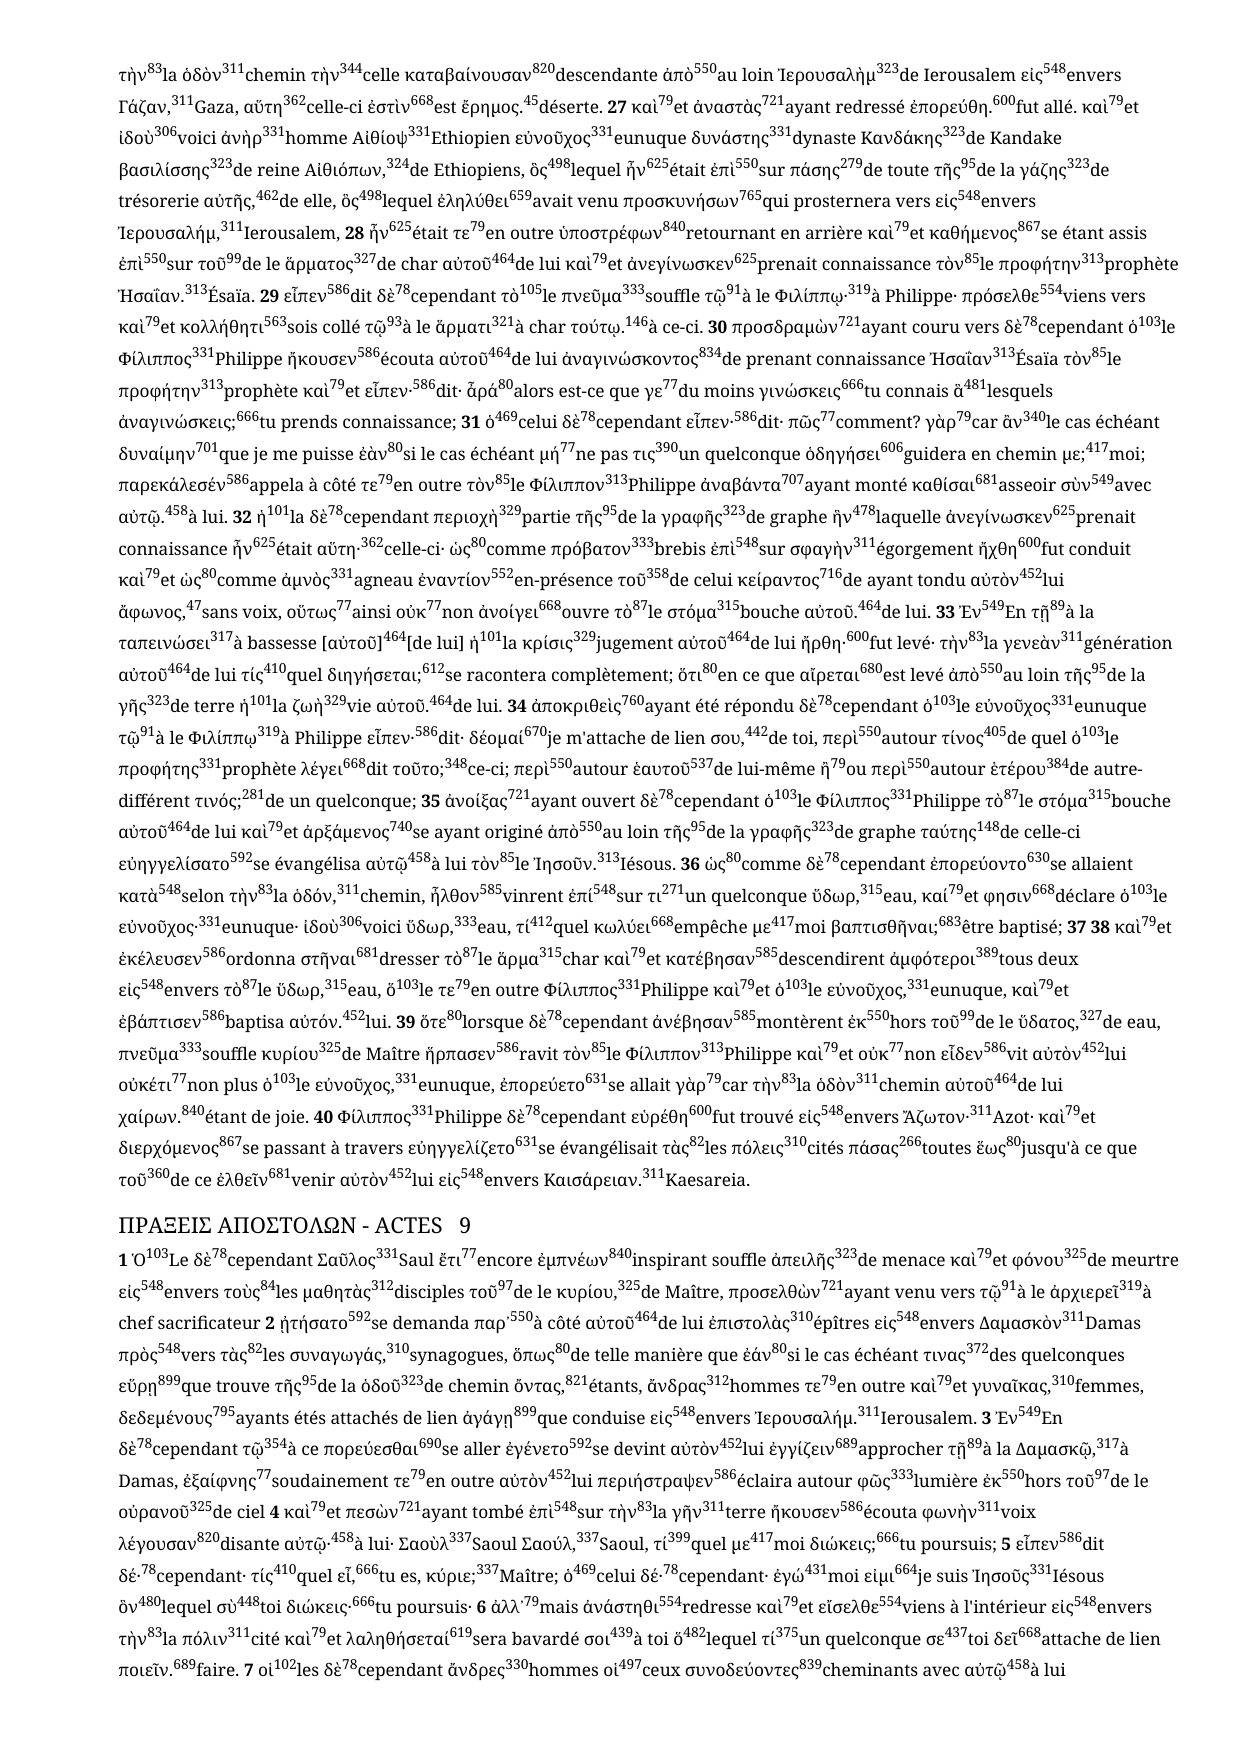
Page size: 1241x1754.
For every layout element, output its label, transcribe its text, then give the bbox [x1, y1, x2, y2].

text 1 Σαῦλος331Saul δὲ78cependant ἦν625était συνευδοκῶν840estimant en bien avec τῇ89à la ἀναιρέσει317à saisie de bas en haut αὐτοῦ.464de lui. Ἐγένετο592Se devint δὲ78cependant ἐν549en ἐκείνῃ142à celle-là τῇ89à la ἡμέρᾳ317à journée διωγμὸς331poursuite μέγας22grand ἐπὶ548sur τὴν83la ἐκκλησίαν311église τὴν478celle ἐν549en Ἱεροσολύμοις,320à Ierosolymas, πάντες389tous δὲ78cependant διεσπάρησαν599furent disséminé κατὰ548selon τὰς82les χώρας310régions τῆς95de la Ἰουδαίας323de Ioudaia καὶ79et Σαμαρείας323de Samareia πλὴν552toutefois τῶν96de les ἀποστόλων.324de envoyés. 2 συνεκόμισαν585portèrent soin ensemble δὲ78cependant τὸν85le Στέφανον313Stephanos ἄνδρες330hommes εὐλαβεῖς21précautionneux καὶ79et ἐποίησαν585firent κοπετὸν313bruit de lamentation μέγαν4grand ἐπ᾽549sur αὐτῷ.458à lui. 3 Σαῦλος331Saul δὲ78cependant ἐλυμαίνετο631se infestait τὴν83la ἐκκλησίαν311église κατὰ548selon τοὺς84les οἴκους312maisons εἰσπορευόμενος,867se allant à l'intérieur, σύρων840traînant τε79en outre ἄνδρας312hommes καὶ79et γυναῖκας310femmes παρεδίδου625transmettait εἰς548envers φυλακήν.311gardiennage. 4 Οἱ363Ceux μὲν79certes οὖν79donc διασπαρέντες759ayants étés disséminés διῆλθον585passèrent à travers εὐαγγελιζόμενοι866se évangélisants τὸν85le λόγον.313discours. 5 Φίλιππος331Philippe δὲ78cependant κατελθὼν721ayant venu de haut en bas εἰς548envers [τὴν]83[la] πόλιν311cité τῆς95de la Σαμαρείας323de Samareia ἐκήρυσσεν625annonçait αὐτοῖς457à eux τὸν85le Χριστόν.313Christ. 6 προσεῖχον624attenaient δὲ78cependant οἱ102les ὄχλοι330foules τοῖς353à ces λεγομένοις881à étants dits ὑπὸ550sous τοῦ97de le Φιλίππου325de Philippe ὁμοθυμαδὸν77en même fureur ἐν549en τῷ354à ce ἀκούειν689écouter αὐτοὺς451eux καὶ79et βλέπειν689regarder τὰ86les σημεῖα314signes ἃ481lesquels ἐποίει.625faisait. 7 πολλοὶ389nombreux γὰρ79car τῶν357de ceux ἐχόντων833de ayants πνεύματα314souffles ἀκάθαρτα5impurs βοῶντα823beuglants φωνῇ317à voix μεγάλῃ8à grande ἐξήρχοντο,630se sortaient, πολλοὶ389nombreux δὲ78cependant παραλελυμένοι812ayants étés paralysés καὶ79et χωλοὶ70boiteux ἐθεραπεύθησαν·599furent soigné· 8 ἐγένετο592se devint δὲ78cependant πολλὴ285nombreuse χαρὰ329joie ἐν549en τῇ89à la πόλει317à cité ἐκείνῃ.142à celle-là. 9 Ἀνὴρ331Homme δέ78cependant τις287un quelconque ὀνόματι321à nom Σίμων331Simon προϋπῆρχεν625subsistait auparavant ἐν549en τῇ89à la πόλει317à cité μαγεύων840faisant de la magie καὶ79et ἐξιστάνων840extasiant τὸ87le ἔθνος315ethnie τῆς95de la Σαμαρείας,323de Samareia, λέγων840disant εἶναί689être τινα373un quelconque ἑαυτὸν528lui-même μέγαν,53grand, 10 ᾧ486à lequel προσεῖχον624attenaient πάντες389tous ἀπὸ550au loin μικροῦ65de petit ἕως552jusqu'à ce que μεγάλου65de grand λέγοντες·839disants· οὗτός364celui-ci ἐστιν668est ἡ101la δύναμις329puissance τοῦ97de le θεοῦ325de Dieu ἡ362celle καλουμένη889étante appelée μεγάλη.45grande. 11 προσεῖχον624attenaient δὲ78cependant αὐτῷ458à lui διὰ548par le fait de τὸ348ce ἱκανῷ10à assez-important χρόνῳ319à temps ταῖς88à les μαγείαις316à magies ἐξεστακέναι686avoir extasié αὐτούς.451eux. 12 ὅτε80lorsque δὲ78cependant ἐπίστευσαν585crurent τῷ91à le Φιλίππῳ319à Philippe εὐαγγελιζομένῳ855à se évangélisant περὶ550autour τῆς95de la βασιλείας323de royauté τοῦ97de le θεοῦ325de Dieu καὶ79et τοῦ99de le ὀνόματος327de nom Ἰησοῦ325de Iésous Χριστοῦ,325de Christ, ἐβαπτίζοντο635étaient baptisé ἄνδρες330hommes τε79en outre καὶ79et γυναῖκες.328femmes. 13 ὁ103le δὲ78cependant Σίμων331Simon καὶ77aussi αὐτὸς542lui-même ἐπίστευσεν586crut καὶ79et βαπτισθεὶς760ayant été baptisé ἦν625était προσκαρτερῶν840endurant auprès τῷ91à le Φιλίππῳ,319à Philippe, θεωρῶν840observant τε79en outre σημεῖα314signes καὶ79et δυνάμεις310puissances μεγάλας1grandes γινομένας846se devenantes ἐξίστατο.631se extasiait. 14 Ἀκούσαντες720Ayants écoutés δὲ78cependant οἱ102les ἐν549en Ἱεροσολύμοις320à Ierosolymas ἀπόστολοι330envoyés ὅτι80en ce que δέδεκται648s'a accepté ἡ101la Σαμάρεια329Samareia τὸν85le λόγον313discours τοῦ97de le θεοῦ,325de Dieu, ἀπέστειλαν585envoyèrent πρὸς548vers αὐτοὺς451eux Πέτρον313Pierre καὶ79et Ἰωάννην,313Ioannes, 15 οἵτινες497lesquels des quelconques καταβάντες720ayants descendus προσηύξαντο591se prièrent περὶ550autour αὐτῶν463de eux ὅπως80de telle manière que λάβωσιν898que prennent πνεῦμα315souffle ἅγιον·6saint· 16 οὐδέπω77non cependant encore γὰρ79car ἦν625était ἐπ᾽549sur οὐδενὶ378à aucun αὐτῶν463de eux ἐπιπεπτωκός,785ayant tombé dessus, μόνον77seulement δὲ78cependant βεβαπτισμένοι812ayants étés baptisés ὑπῆρχον624subsistaient εἰς548envers τὸ87le ὄνομα315nom τοῦ97de le κυρίου325de Maître Ἰησοῦ.325de Iésous. 17 τότε77alors ἐπετίθεσαν624surposaient τὰς242les χεῖρας310mains ἐπ᾽548sur αὐτοὺς451eux καὶ79et ἐλάμβανον624prenaient πνεῦμα315souffle ἅγιον.6saint. 18 Ἰδὼν721Ayant vu δὲ78cependant ὁ103le Σίμων331Simon ὅτι80en ce que διὰ550par τῆς95de la ἐπιθέσεως323de surposition τῶν94de les χειρῶν322de mains τῶν96de les ἀποστόλων324de envoyés δίδοται680est donné τὸ105le πνεῦμα,333souffle, προσήνεγκεν586apporta αὐτοῖς457à eux χρήματα314choses de besoins 19 λέγων·840disant· δότε553donnez κἀμοὶ420à et moi τὴν83la ἐξουσίαν311autorité ταύτην136celle-ci ἵνα80afin que ᾧ486à lequel ἐὰν340si le cas échéant ἐπιθῶ895que je surpose τὰς242les χεῖρας310mains λαμβάνῃ921que prenne πνεῦμα315souffle ἅγιον.6saint. 20 Πέτρος331Pierre δὲ78cependant εἶπεν586dit πρὸς548vers αὐτόν·452lui· τὸ105le ἀργύριόν333objet d'argent σου442de toi σὺν549avec σοὶ439à toi εἴη700que soit εἰς548envers ἀπώλειαν311perte complète ὅτι80en ce que τὴν83la δωρεὰν311gratification τοῦ97de le θεοῦ325de Dieu ἐνόμισας584tu fis loi διὰ550par χρημάτων326de choses de besoins κτᾶσθαι·690se acquérir· 21 οὐκ77non ἔστιν668est σοι439à toi μερὶς329portion οὐδὲ79non cependant κλῆρος331lot ἐν549en τῷ91à le λόγῳ319à discours τούτῳ,144à celui-ci, ἡ101la γὰρ79car καρδία329coeur σου442de toi οὐκ77non ἔστιν668est εὐθεῖα45directe ἔναντι552en-face τοῦ97de le θεοῦ.325de Dieu. 22 μετανόησον554transintellige οὖν79donc ἀπὸ550au loin τῆς95de la κακίας323de malice σου442de toi ταύτης356de celle-ci καὶ79et δεήθητι563sois attaché de lien τοῦ97de le κυρίου,325de Maître, εἰ340si ἄρα77par conséquent ἀφεθήσεταί619sera abandonné σοι439à toi ἡ101la ἐπίνοια329sur-intelligence τῆς95de la καρδίας323de coeur σου,442de toi, 23 εἰς548envers γὰρ79car χολὴν311bile πικρίας323de amertume καὶ79et σύνδεσμον313lien commun ἀδικίας323de injustice ὁρῶ664je vois σε437toi ὄντα.822étant. 24 ἀποκριθεὶς760ayant été répondu δὲ78cependant ὁ103le Σίμων331Simon εἶπεν·586dit· δεήθητε562soyez attachés de lien ὑμεῖς447vous ὑπὲρ550au-dessus ἐμοῦ424de moi πρὸς548vers τὸν85le κύριον313Maître ὅπως80de telle manière que μηδὲν392pas un ἐπέλθῃ899que vienne sur ἐπ᾽548sur ἐμὲ417moi ὧν493de lesquels εἰρήκατε.639vous avez dit. 25 Οἱ468Ceux μὲν340certes οὖν79donc διαμαρτυράμενοι739se ayants passés témoignage καὶ79et λαλήσαντες720ayants bavardés τὸν85le λόγον313discours τοῦ97de le κυρίου325de Maître ὑπέστρεφον624retournaient en arrière εἰς548envers Ἱεροσόλυμα,314Ierosolymas, πολλάς266nombreuses τε79en outre κώμας310villages τῶν96de les Σαμαριτῶν324de Samaritains εὐηγγελίζοντο.630se évangélisaient. 26 Ἄγγελος331Messager δὲ78cependant κυρίου325de Maître ἐλάλησεν586bavarda πρὸς548vers Φίλιππον313Philippe λέγων·840disant· ἀνάστηθι554redresse καὶ79et πορεύου574te va κατὰ548selon μεσημβρίαν311midi ἐπὶ548sur τὴν83la ὁδὸν311chemin τὴν344celle καταβαίνουσαν820descendante ἀπὸ550au loin Ἰερουσαλὴμ323de Ierousalem εἰς548envers Γάζαν,311Gaza, αὕτη362celle-ci ἐστὶν668est ἔρημος.45déserte. 27 καὶ79et ἀναστὰς721ayant redressé ἐπορεύθη.600fut allé. καὶ79et ἰδοὺ306voici ἀνὴρ331homme Αἰθίοψ331Ethiopien εὐνοῦχος331eunuque δυνάστης331dynaste Κανδάκης323de Kandake βασιλίσσης323de reine Αἰθιόπων,324de Ethiopiens, ὃς498lequel ἦν625était ἐπὶ550sur πάσης279de toute τῆς95de la γάζης323de trésorerie αὐτῆς,462de elle, ὃς498lequel ἐληλύθει659avait venu προσκυνήσων765qui prosternera vers εἰς548envers Ἰερουσαλήμ,311Ierousalem, 28 ἦν625était τε79en outre ὑποστρέφων840retournant en arrière καὶ79et καθήμενος867se étant assis ἐπὶ550sur τοῦ99de le ἅρματος327de char αὐτοῦ464de lui καὶ79et ἀνεγίνωσκεν625prenait connaissance τὸν85le προφήτην313prophète Ἠσαΐαν.313Ésaïa. 29 εἶπεν586dit δὲ78cependant τὸ105le πνεῦμα333souffle τῷ91à le Φιλίππῳ·319à Philippe· πρόσελθε554viens vers καὶ79et κολλήθητι563sois collé τῷ93à le ἅρματι321à char τούτῳ.146à ce-ci. 30 προσδραμὼν721ayant couru vers δὲ78cependant ὁ103le Φίλιππος331Philippe ἤκουσεν586écouta αὐτοῦ464de lui ἀναγινώσκοντος834de prenant connaissance Ἠσαΐαν313Ésaïa τὸν85le προφήτην313prophète καὶ79et εἶπεν·586dit· ἆρά80alors est-ce que γε77du moins γινώσκεις666tu connais ἃ481lesquels ἀναγινώσκεις;666tu prends connaissance; 31 ὁ469celui δὲ78cependant εἶπεν·586dit· πῶς77comment? γὰρ79car ἂν340le cas échéant δυναίμην701que je me puisse ἐὰν80si le cas échéant μή77ne pas τις390un quelconque ὁδηγήσει606guidera en chemin με;417moi; παρεκάλεσέν586appela à côté τε79en outre τὸν85le Φίλιππον313Philippe ἀναβάντα707ayant monté καθίσαι681asseoir σὺν549avec αὐτῷ.458à lui. 32 ἡ101la δὲ78cependant περιοχὴ329partie τῆς95de la γραφῆς323de graphe ἣν478laquelle ἀνεγίνωσκεν625prenait connaissance ἦν625était αὕτη·362celle-ci· ὡς80comme πρόβατον333brebis ἐπὶ548sur σφαγὴν311égorgement ἤχθη600fut conduit καὶ79et ὡς80comme ἀμνὸς331agneau ἐναντίον552en-présence τοῦ358de celui κείραντος716de ayant tondu αὐτὸν452lui ἄφωνος,47sans voix, οὕτως77ainsi οὐκ77non ἀνοίγει668ouvre τὸ87le στόμα315bouche αὐτοῦ.464de lui. 33 Ἐν549En τῇ89à la ταπεινώσει317à bassesse [αὐτοῦ]464[de lui] ἡ101la κρίσις329jugement αὐτοῦ464de lui ἤρθη·600fut levé· τὴν83la γενεὰν311génération αὐτοῦ464de lui τίς410quel διηγήσεται;612se racontera complètement; ὅτι80en ce que αἴρεται680est levé ἀπὸ550au loin τῆς95de la γῆς323de terre ἡ101la ζωὴ329vie αὐτοῦ.464de lui. 34 ἀποκριθεὶς760ayant été répondu δὲ78cependant ὁ103le εὐνοῦχος331eunuque τῷ91à le Φιλίππῳ319à Philippe εἶπεν·586dit· δέομαί670je m'attache de lien σου,442de toi, περὶ550autour τίνος405de quel ὁ103le προφήτης331prophète λέγει668dit τοῦτο;348ce-ci; περὶ550autour ἑαυτοῦ537de lui-même ἢ79ou περὶ550autour ἑτέρου384de autre-différent τινός;281de un quelconque; 35 ἀνοίξας721ayant ouvert δὲ78cependant ὁ103le Φίλιππος331Philippe τὸ87le στόμα315bouche αὐτοῦ464de lui καὶ79et ἀρξάμενος740se ayant originé ἀπὸ550au loin τῆς95de la γραφῆς323de graphe ταύτης148de celle-ci εὐηγγελίσατο592se évangélisa αὐτῷ458à lui τὸν85le Ἰησοῦν.313Iésous. 36 ὡς80comme δὲ78cependant ἐπορεύοντο630se allaient κατὰ548selon τὴν83la ὁδόν,311chemin, ἦλθον585vinrent ἐπί548sur τι271un quelconque ὕδωρ,315eau, καί79et φησιν668déclare ὁ103le εὐνοῦχος·331eunuque· ἰδοὺ306voici ὕδωρ,333eau, τί412quel κωλύει668empêche με417moi βαπτισθῆναι;683être baptisé; 37 38 καὶ79et ἐκέλευσεν586ordonna στῆναι681dresser τὸ87le ἅρμα315char καὶ79et κατέβησαν585descendirent ἀμφότεροι389tous deux εἰς548envers τὸ87le ὕδωρ,315eau, ὅ103le τε79en outre Φίλιππος331Philippe καὶ79et ὁ103le εὐνοῦχος,331eunuque, καὶ79et ἐβάπτισεν586baptisa αὐτόν.452lui. 39 ὅτε80lorsque δὲ78cependant ἀνέβησαν585montèrent ἐκ550hors τοῦ99de le ὕδατος,327de eau, πνεῦμα333souffle κυρίου325de Maître ἥρπασεν586ravit τὸν85le Φίλιππον313Philippe καὶ79et οὐκ77non εἶδεν586vit αὐτὸν452lui οὐκέτι77non plus ὁ103le εὐνοῦχος,331eunuque, ἐπορεύετο631se allait γὰρ79car τὴν83la ὁδὸν311chemin αὐτοῦ464de lui χαίρων.840étant de joie. 40 Φίλιππος331Philippe δὲ78cependant εὑρέθη600fut trouvé εἰς548envers Ἄζωτον·311Azot· καὶ79et διερχόμενος867se passant à travers εὐηγγελίζετο631se évangélisait τὰς82les πόλεις310cités πάσας266toutes ἕως80jusqu'à ce que τοῦ360de ce ἐλθεῖν681venir αὐτὸν452lui εἰς548envers Καισάρειαν.311Kaesareia. [118, 59, 1181, 1191]
text ΠΡΑΞΕΙΣ ΑΠΟΣΤΟΛΩΝ - ACTES 9 [118, 1210, 1181, 1240]
text 1 Ὁ103Le δὲ78cependant Σαῦλος331Saul ἔτι77encore ἐμπνέων840inspirant souffle ἀπειλῆς323de menace καὶ79et φόνου325de meurtre εἰς548envers τοὺς84les μαθητὰς312disciples τοῦ97de le κυρίου,325de Maître, προσελθὼν721ayant venu vers τῷ91à le ἀρχιερεῖ319à chef sacrificateur 2 ᾐτήσατο592se demanda παρ᾽550à côté αὐτοῦ464de lui ἐπιστολὰς310épîtres εἰς548envers Δαμασκὸν311Damas πρὸς548vers τὰς82les συναγωγάς,310synagogues, ὅπως80de telle manière que ἐάν80si le cas échéant τινας372des quelconques εὕρῃ899que trouve τῆς95de la ὁδοῦ323de chemin ὄντας,821étants, ἄνδρας312hommes τε79en outre καὶ79et γυναῖκας,310femmes, δεδεμένους795ayants étés attachés de lien ἀγάγῃ899que conduise εἰς548envers Ἰερουσαλήμ.311Ierousalem. 3 Ἐν549En δὲ78cependant τῷ354à ce πορεύεσθαι690se aller ἐγένετο592se devint αὐτὸν452lui ἐγγίζειν689approcher τῇ89à la Δαμασκῷ,317à Damas, ἐξαίφνης77soudainement τε79en outre αὐτὸν452lui περιήστραψεν586éclaira autour φῶς333lumière ἐκ550hors τοῦ97de le οὐρανοῦ325de ciel 4 καὶ79et πεσὼν721ayant tombé ἐπὶ548sur τὴν83la γῆν311terre ἤκουσεν586écouta φωνὴν311voix λέγουσαν820disante αὐτῷ·458à lui· Σαοὺλ337Saoul Σαούλ,337Saoul, τί399quel με417moi διώκεις;666tu poursuis; 5 εἶπεν586dit δέ·78cependant· τίς410quel εἶ,666tu es, κύριε;337Maître; ὁ469celui δέ·78cependant· ἐγώ431moi εἰμι664je suis Ἰησοῦς331Iésous ὃν480lequel σὺ448toi διώκεις·666tu poursuis· 6 ἀλλ᾽79mais ἀνάστηθι554redresse καὶ79et εἴσελθε554viens à l'intérieur εἰς548envers τὴν83la πόλιν311cité καὶ79et λαληθήσεταί619sera bavardé σοι439à toi ὅ482lequel τί375un quelconque σε437toi δεῖ668attache de lien ποιεῖν.689faire. 7 οἱ102les δὲ78cependant ἄνδρες330hommes οἱ497ceux συνοδεύοντες839cheminants avec αὐτῷ458à lui εἱστήκεισαν658avaient dressé ἐνεοί,70muets, ἀκούοντες839écoutants μὲν79certes τῆς95de la φωνῆς323de voix μηδένα373pas un δὲ78cependant θεωροῦντες.839observants. 8 ἠγέρθη600fut éveillé δὲ78cependant Σαῦλος331Saul ἀπὸ550au loin τῆς95de la γῆς,323de terre, ἀνεῳγμένων806de ayants étés ouverts δὲ78cependant τῶν96de les ὀφθαλμῶν324de yeux αὐτοῦ464de lui οὐδὲν375aucun ἔβλεπεν·625regardait· χειραγωγοῦντες839menants en main δὲ78cependant αὐτὸν452lui εἰσήγαγον585conduisirent à l'intérieur εἰς548envers Δαμασκόν.311Damas. 9 καὶ79et ἦν625était ἡμέρας310journées τρεῖς176trois μὴ77ne pas βλέπων840regardant καὶ79et οὐκ77non ἔφαγεν586mangea οὐδὲ79non cependant ἔπιεν.586but. 10 Ἦν625Était δέ78cependant τις287un quelconque μαθητὴς331disciple ἐν549en Δαμασκῷ317à Damas ὀνόματι321à nom Ἁνανίας,331Ananias, καὶ79et εἶπεν586dit πρὸς548vers αὐτὸν452lui ἐν549en ὁράματι321à vision ὁ103le κύριος·331Maître· Ἁνανία.337Ananias. ὁ469celui δὲ78cependant εἶπεν·586dit· ἰδοὺ306voici ἐγώ,431moi, κύριε.337Maître. 11 ὁ103le δὲ78cependant κύριος331Maître πρὸς548vers αὐτόν·452lui· ἀναστὰς721ayant redressé πορεύθητι563sois allé ἐπὶ548sur τὴν83la ῥύμην311rue τὴν344celle καλουμένην873étante appelée Εὐθεῖαν30Directe καὶ79et ζήτησον554cherche ἐν549en οἰκίᾳ317à maison d'habitation Ἰούδα325de Iouda Σαῦλον313Saul ὀνόματι321à nom Ταρσέα·313De Tarse· ἰδοὺ306voici γὰρ79car προσεύχεται674se prie 12 καὶ79et εἶδεν586vit ἄνδρα313homme [ἐν549[en ὁράματι]321à vision] Ἁνανίαν313Ananias ὀνόματι321à nom εἰσελθόντα707ayant venu à l'intérieur καὶ79et ἐπιθέντα707ayant surposé αὐτῷ458à lui [τὰς]242[les] χεῖρας310mains ὅπως80de telle manière que ἀναβλέψῃ.899que regarde de bas en haut. 13 ἀπεκρίθη600fut répondu δὲ78cependant Ἁνανίας·331Ananias· κύριε,337Maître, ἤκουσα582j'écoutai ἀπὸ550au loin πολλῶν383de nombreux περὶ550autour τοῦ97de le ἀνδρὸς325de homme τούτου150de celui-ci ὅσα296autant lesquels κακὰ54malicieux τοῖς90à les ἁγίοις58à saints σου442de toi ἐποίησεν586fit ἐν549en Ἰερουσαλήμ·317à Ierousalem· 14 καὶ79et ὧδε77ici ἔχει668a ἐξουσίαν311autorité παρὰ550à côté τῶν96de les ἀρχιερέων324de chefs sacrificateurs δῆσαι681attacher de lien πάντας372tous τοὺς345ceux ἐπικαλουμένους848se surnommants τὸ87le ὄνομά315nom σου.442de toi. 15 εἶπεν586dit δὲ78cependant πρὸς548vers αὐτὸν452lui ὁ103le κύριος·331Maître· πορεύου,574te va, ὅτι80en ce que σκεῦος333ustensile ἐκλογῆς323de élection ἐστίν668est μοι420à moi οὗτος364celui-ci τοῦ360de ce βαστάσαι681mettre en charge τὸ87le ὄνομά315nom μου424de moi ἐνώπιον552en devant ἐθνῶν326de ethnies τε79en outre καὶ77aussi βασιλέων324de rois υἱῶν324de fils τε79en outre Ἰσραήλ·325de Israël· 16 ἐγὼ431moi γὰρ79car ὑποδείξω602je montrerai en dessous αὐτῷ458à lui ὅσα481autant lesquels δεῖ668attache de lien αὐτὸν452lui ὑπὲρ550au-dessus τοῦ99de le ὀνόματός327de nom μου424de moi παθεῖν.681souffrir. 17 Ἀπῆλθεν586Éloigna δὲ78cependant Ἁνανίας331Ananias καὶ79et εἰσῆλθεν586vint à l'intérieur εἰς548envers τὴν83la οἰκίαν311maison d'habitation καὶ79et ἐπιθεὶς721ayant surposé ἐπ᾽548sur αὐτὸν452lui τὰς242les χεῖρας310mains εἶπεν·586dit· Σαοὺλ337Saoul ἀδελφέ,337frère, ὁ103le κύριος331Maître ἀπέσταλκέν642a envoyé με,417moi, Ἰησοῦς331Iésous ὁ364celui ὀφθείς760ayant été vu σοι439à toi ἐν549en τῇ89à la ὁδῷ317à chemin ᾗ484à laquelle ἤρχου,629tu te venais, ὅπως80de telle manière que ἀναβλέψῃς897que tu regardes de bas en haut καὶ79et πλησθῇς909que tu sois rempli πνεύματος327de souffle ἁγίου.18de saint. 18 καὶ79et εὐθέως77directement ἀπέπεσαν585tombèrent loin αὐτοῦ464de lui ἀπὸ550au loin τῶν96de les ὀφθαλμῶν324de yeux ὡς80comme λεπίδες,328écailles, ἀνέβλεψέν586regarda de bas en haut τε79en outre καὶ79et ἀναστὰς721ayant redressé ἐβαπτίσθη600fut baptisé 19 καὶ79et λαβὼν721ayant pris τροφὴν311nourriture ἐνισχύθη.600fut fortifié intérieurement. Ἐγένετο592Se devint δὲ78cependant μετὰ550avec τῶν96de les ἐν549en Δαμασκῷ317à Damas μαθητῶν324de disciples ἡμέρας310journées τινὰς266des quelconques 20 καὶ79et εὐθέως77directement ἐν549en ταῖς88à les συναγωγαῖς316à synagogues ἐκήρυσσεν625annonçait τὸν85le Ἰησοῦν313Iésous ὅτι80en ce que οὗτός364celui-ci ἐστιν668est ὁ103le υἱὸς331fils τοῦ97de le θεοῦ.325de Dieu. 21 ἐξίσταντο630se extasiaient δὲ78cependant πάντες389tous οἱ363ceux ἀκούοντες839écoutants καὶ79et ἔλεγον·624disaient· οὐχ340non οὗτός364celui-ci ἐστιν668est ὁ364celui πορθήσας721ayant ravagé εἰς548envers Ἰερουσαλὴμ311Ierousalem τοὺς345ceux ἐπικαλουμένους848se surnommants τὸ87le ὄνομα315nom τοῦτο,140ce-ci, καὶ79et ὧδε77ici εἰς548envers τοῦτο348ce-ci ἐληλύθει659avait venu ἵνα80afin que δεδεμένους795ayants étés attachés de lien αὐτοὺς451eux ἀγάγῃ899que conduise ἐπὶ548sur τοὺς84les ἀρχιερεῖς;312chefs sacrificateurs; 22 Σαῦλος331Saul δὲ78cependant μᾶλλον77davantage ἐνεδυναμοῦτο636était fortifié dans καὶ79et συνέχυννεν625versait ensemble dans la confusion [τοὺς]84[les] Ἰουδαίους52Ioudaiens τοὺς345ceux κατοικοῦντας821établissants maison d'habitation ἐν549en Δαμασκῷ317à Damas συμβιβάζων840conciliant ὅτι80en ce que οὗτός364celui-ci ἐστιν668est ὁ103le χριστός.331Christ. 23 Ὡς80Comme δὲ78cependant ἐπληροῦντο635étaient fait plénitude ἡμέραι328journées ἱκαναί,19assez-importantes, συνεβουλεύσαντο591se délibérèrent ensemble οἱ102les Ἰουδαῖοι70Ioudaiens ἀνελεῖν681saisir de bas en haut αὐτόν·452lui· 24 ἐγνώσθη600fut connu δὲ78cependant τῷ91à le Σαύλῳ319à Saul ἡ101la ἐπιβουλὴ329complot αὐτῶν.463de eux. παρετηροῦντο630se épiaient δὲ78cependant καὶ77aussi τὰς82les πύλας310porches ἡμέρας323de journée τε79en outre καὶ79et νυκτὸς323de nuit ὅπως80de telle manière que αὐτὸν452lui ἀνέλωσιν·898que saisissent de bas en haut· 25 λαβόντες720ayants pris δὲ78cependant οἱ102les μαθηταὶ330disciples αὐτοῦ464de lui νυκτὸς323de nuit διὰ550par τοῦ99de le τείχους327de muraille καθῆκαν585firent descendre αὐτὸν452lui χαλάσαντες720ayants lâchés ἐν549en σπυρίδι.317à corbeille. 26 Παραγενόμενος740Se ayant devenu à côté δὲ78cependant εἰς548envers Ἰερουσαλὴμ311Ierousalem ἐπείραζεν625mettait en tentation κολλᾶσθαι692être collé τοῖς90à les μαθηταῖς,318à disciples, καὶ79et πάντες389tous ἐφοβοῦντο630se effrayaient αὐτὸν452lui μὴ77ne pas πιστεύοντες839croyants ὅτι80en ce que ἐστὶν668est μαθητής.331disciple. 27 Βαρναβᾶς331Bar-Nabas δὲ78cependant ἐπιλαβόμενος740se ayant emparé αὐτὸν452lui ἤγαγεν586conduisit πρὸς548vers τοὺς84les ἀποστόλους312envoyés καὶ79et διηγήσατο592se raconta complètement αὐτοῖς457à eux πῶς77comment? ἐν549en τῇ89à la ὁδῷ317à chemin εἶδεν586vit τὸν85le κύριον313Maître καὶ79et ὅτι80en ce que ἐλάλησεν586bavarda αὐτῷ458à lui καὶ79et πῶς77comment? ἐν549en Δαμασκῷ317à Damas ἐπαρρησιάσατο592se oralisa franchement ἐν549en τῷ93à le ὀνόματι321à nom τοῦ97de le Ἰησοῦ.325de Iésous. 28 καὶ79et ἦν625était μετ᾽550avec αὐτῶν463de eux εἰσπορευόμενος867se allant à l'intérieur καὶ79et ἐκπορευόμενος867se allant au dehors εἰς548envers Ἰερουσαλήμ,311Ierousalem, παρρησιαζόμενος867se oralisant franchement ἐν549en τῷ93à le ὀνόματι321à nom τοῦ97de le κυρίου,325de Maître, 29 ἐλάλει625bavardait τε79en outre καὶ79et συνεζήτει625cherchait ensemble πρὸς548vers τοὺς84les Ἑλληνιστάς,312Hellénistes, οἱ468ceux δὲ78cependant ἐπεχείρουν624mettaient la main sur ἀνελεῖν681saisir de bas en haut αὐτόν.452lui. 30 ἐπιγνόντες720ayants reconnus δὲ78cependant οἱ102les ἀδελφοὶ330frères κατήγαγον585menèrent de haut en bas αὐτὸν452lui εἰς548envers Καισάρειαν311Kaesareia καὶ79et ἐξαπέστειλαν585envoyèrent dehors αὐτὸν452lui εἰς548envers Ταρσόν.311Tarse. 31 Ἡ101La μὲν77certes οὖν79donc ἐκκλησία329église καθ᾽550contre ὅλης279de toute entière τῆς95de la Ἰουδαίας323de Ioudaia καὶ79et Γαλιλαίας323de Galilée καὶ79et Σαμαρείας323de Samareia εἶχεν625avait εἰρήνην311paix οἰκοδομουμένη889étante édifiée en maison καὶ79et πορευομένη865se allante τῷ91à le φόβῳ319à effroi τοῦ97de le κυρίου325de Maître καὶ79et τῇ89à la παρακλήσει317à appel à côté τοῦ99de le ἁγίου18de saint πνεύματος327de souffle ἐπληθύνετο.636était multiplié. 32 Ἐγένετο592Se devint δὲ78cependant Πέτρον313Pierre διερχόμενον849se passant à travers διὰ550par πάντων385de tous κατελθεῖν681venir de haut en bas καὶ77aussi πρὸς548vers τοὺς84les ἁγίους52saints τοὺς345ceux κατοικοῦντας821établissants maison d'habitation Λύδδα.311Lydda. 33 εὗρεν586trouva δὲ78cependant ἐκεῖ77là ἄνθρωπόν313être humain τινα269un quelconque ὀνόματι321à nom Αἰνέαν313Ainéa ἐξ550hors ἐτῶν326de ans ὀκτὼ192de huit κατακείμενον849se couchant de haut en bas ἐπὶ550sur κραβάττου,325de grabat, ὃς498lequel ἦν625était παραλελυμένος.813ayant été paralysé. 34 καὶ79et εἶπεν586dit αὐτῷ458à lui ὁ103le Πέτρος·331Pierre· Αἰνέα,337Ainéa, ἰᾶταί674se guérit σε437toi Ἰησοῦς331Iésous Χριστός·331Christ· ἀνάστηθι554redresse καὶ79et στρῶσον554étends σεαυτῷ.520à toi-même. καὶ79et εὐθέως77directement ἀνέστη.586redressa. 35 καὶ79et εἶδαν585virent αὐτὸν452lui πάντες389tous οἱ363ceux κατοικοῦντες839établissants maison d'habitation Λύδδα311Lydda καὶ79et τὸν85le Σαρῶνα,313Sarona, οἵτινες497lesquels des quelconques ἐπέστρεψαν585tournèrent sur ἐπὶ548sur τὸν85le κύριον.313Maître. 36 Ἐν549En Ἰόππῃ317à Ioppé δέ78cependant τις285une quelconque ἦν625était μαθήτρια329disciple ὀνόματι321à nom Ταβιθά,329Tabitha, ἣ496laquelle διερμηνευομένη889étante interprétée en détail λέγεται680est dit Δορκάς·329Dorcas· αὕτη467celle-ci ἦν625était πλήρης45de plénitude ἔργων326de travaux ἀγαθῶν17de bons καὶ79et ἐλεημοσυνῶν322de actes de miséricorde ὧν489de lesquelles ἐποίει.625faisait. 37 ἐγένετο592se devint δὲ78cependant ἐν549en ταῖς88à les ἡμέραις316à journées ἐκείναις141à celles-là ἀσθενήσασαν705ayante étée infirme αὐτὴν450elle ἀποθανεῖν·681mourir loin· λούσαντες720ayants baignés δὲ78cependant αὐτὴν450elle ἔθηκαν585posèrent ἐν549en ὑπερῴῳ.321à partie au-dessus. 38 ἐγγὺς77proche δὲ78cependant οὔσης832de étante Λύδδας323de Lydda τῇ89à la Ἰόππῃ317à Ioppé οἱ102les μαθηταὶ330disciples ἀκούσαντες720ayants écoutés ὅτι80en ce que Πέτρος331Pierre ἐστὶν668est ἐν549en αὐτῇ456à elle ἀπέστειλαν585envoyèrent δύο178deux ἄνδρας312hommes πρὸς548vers αὐτὸν452lui παρακαλοῦντες·839appelants à côté· μὴ77ne pas ὀκνήσῃς897que tu paresses διελθεῖν681passer à travers ἕως552jusqu'à ce que ἡμῶν.423de nous. 39 ἀναστὰς721ayant redressé δὲ78cependant Πέτρος331Pierre συνῆλθεν586vint ensemble αὐτοῖς·457à eux· ὃν480lequel παραγενόμενον726se ayant devenu à côté ἀνήγαγον585conduisirent de bas en haut εἰς548envers τὸ87le ὑπερῷον315partie au-dessus καὶ79et παρέστησαν585dressèrent à côté αὐτῷ458à lui πᾶσαι284toutes αἱ100les χῆραι328veuves κλαίουσαι837pleurantes καὶ79et ἐπιδεικνύμεναι864se montrantes sûrement χιτῶνας312chitons καὶ79et ἱμάτια314himations ὅσα481autant lesquels ἐποίει625faisait μετ᾽550avec αὐτῶν461de elles οὖσα838étante ἡ101la Δορκάς.329Dorcas. 40 ἐκβαλὼν721ayant éjecté δὲ78cependant ἔξω77au-dehors πάντας372tous ὁ103le Πέτρος331Pierre καὶ79et θεὶς721ayant posé τὰ246les γόνατα314genoux προσηύξατο592se pria καὶ79et ἐπιστρέψας721ayant tourné sur πρὸς548vers τὸ87le σῶμα315corps εἶπεν·586dit· Ταβιθά,335Tabitha, ἀνάστηθι.554redresse. ἡ467celle δὲ78cependant ἤνοιξεν586ouvrit τοὺς84les ὀφθαλμοὺς312yeux αὐτῆς,462de elle, καὶ79et ἰδοῦσα719ayante vue τὸν85le Πέτρον313Pierre ἀνεκάθισεν.586assit de bas en haut. 41 δοὺς721ayant donné δὲ78cependant αὐτῇ456à elle χεῖρα311main ἀνέστησεν586redressa αὐτήν·450elle· φωνήσας721ayant voixé δὲ78cependant τοὺς84les ἁγίους52saints καὶ79et τὰς82les χήρας310veuves παρέστησεν586dressa à côté αὐτὴν450elle ζῶσαν.820vivante. 42 γνωστὸν49connu δὲ78cependant ἐγένετο592se devint καθ᾽550contre ὅλης279de toute entière τῆς95de la Ἰόππης323de Ioppé καὶ79et ἐπίστευσαν585crurent πολλοὶ389nombreux ἐπὶ548sur τὸν85le κύριον.313Maître. 43 Ἐγένετο592Se devint δὲ78cependant ἡμέρας310journées ἱκανὰς266assez-importantes μεῖναι681rester ἐν549en Ἰόππῃ317à Ioppé παρά549à côté τινι275à un quelconque Σίμωνι319à Simon βυρσεῖ.319à tanneur. [118, 1244, 1181, 1682]
